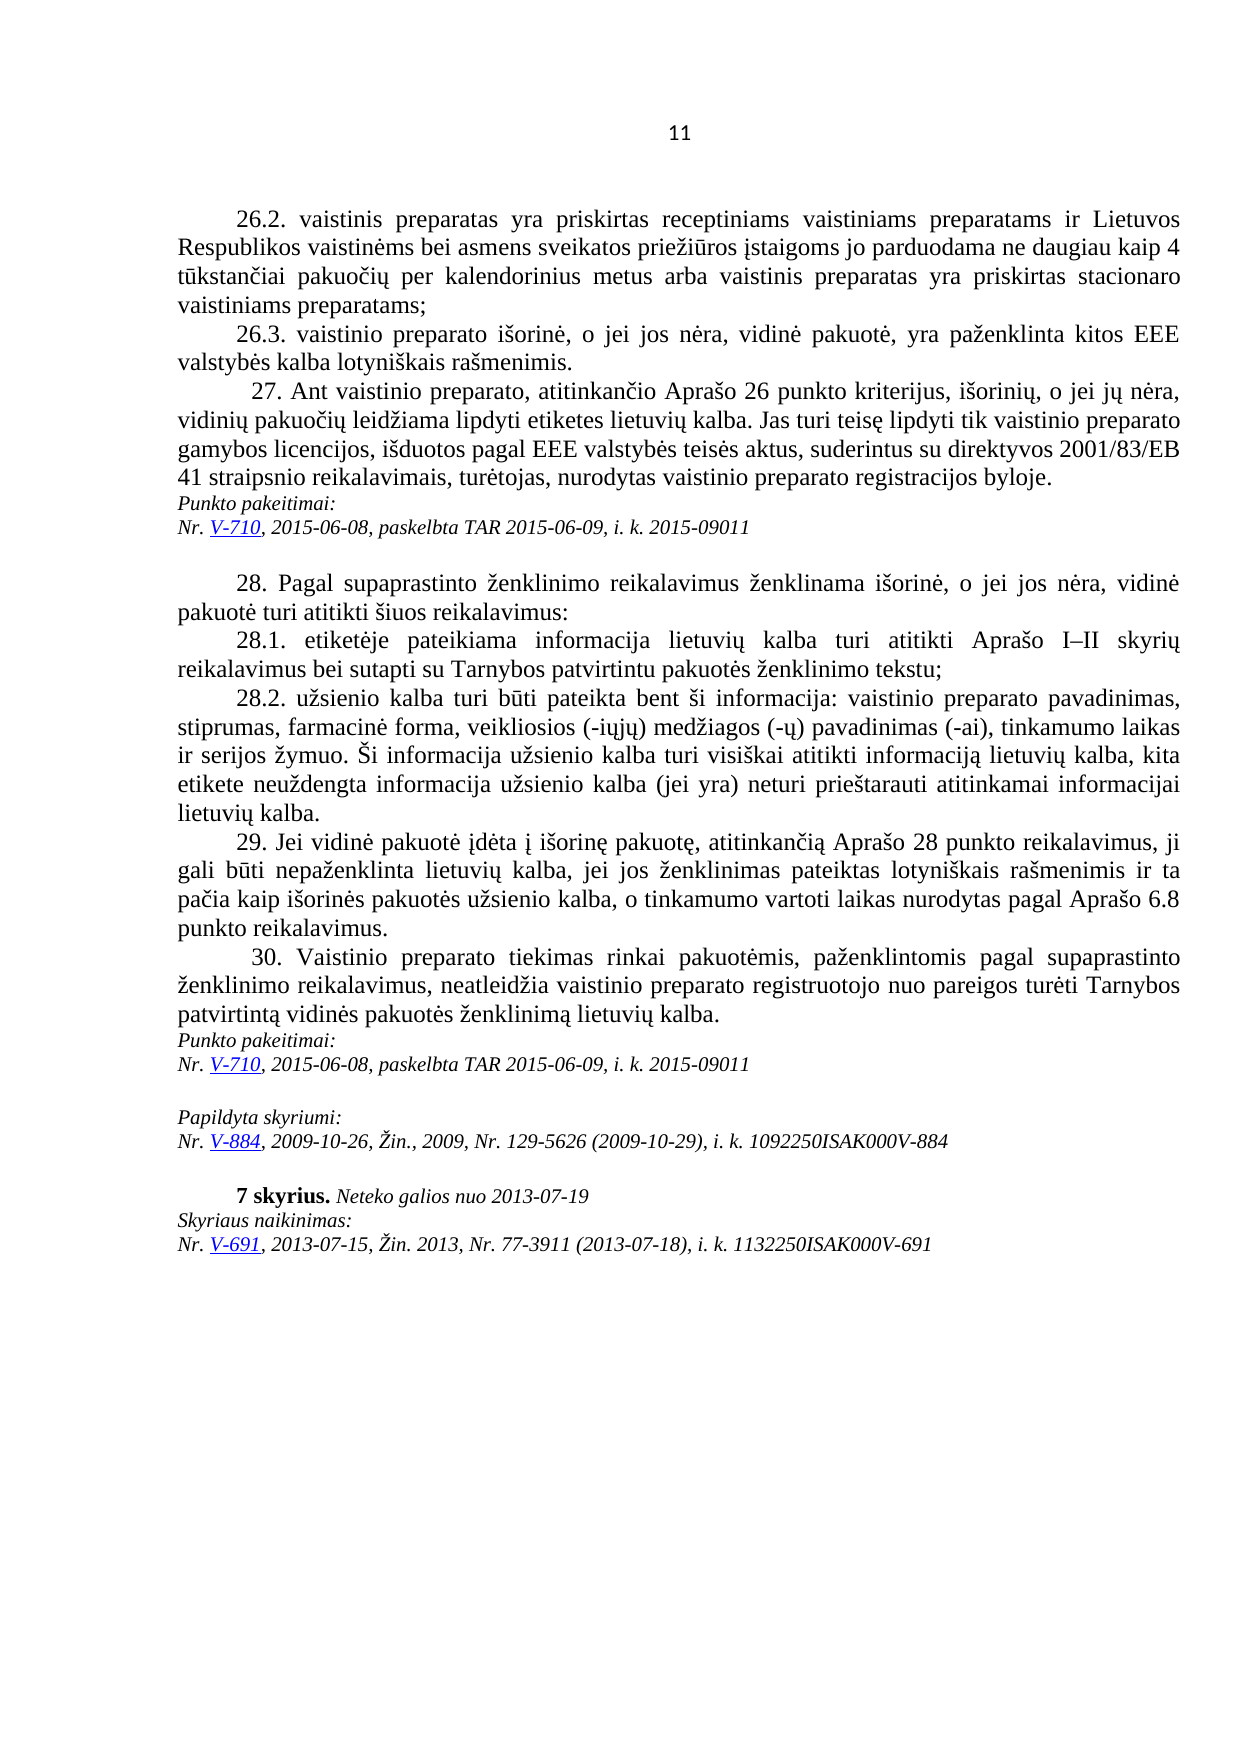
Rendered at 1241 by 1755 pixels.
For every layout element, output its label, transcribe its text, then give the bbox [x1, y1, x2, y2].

text 28. Pagal supaprastinto ženklinimo reikalavimus ženklinama išorinė, o jei jos nėra, vidinė pakuotė turi atitikti šiuos reikalavimus: [177, 568, 1181, 626]
text Punkto pakeitimai: [177, 491, 1181, 515]
text 26.3. vaistinio preparato išorinė, o jei jos nėra, vidinė pakuotė, yra paženklinta kitos EEE valstybės kalba lotyniškais rašmenimis. [177, 319, 1181, 376]
text Nr. V-710, 2015-06-08, paskelbta TAR 2015-06-09, i. k. 2015-09011 [177, 1052, 1181, 1076]
text 26.2. vaistinis preparatas yra priskirtas receptiniams vaistiniams preparatams ir Lietuvos Respublikos vaistinėms bei asmens sveikatos priežiūros įstaigoms jo parduodama ne daugiau kaip 4 tūkstančiai pakuočių per kalendorinius metus arba vaistinis preparatas yra priskirtas stacionaro vaistiniams preparatams; [177, 204, 1181, 319]
text Papildyta skyriumi: [177, 1105, 1181, 1129]
text 28.2. užsienio kalba turi būti pateikta bent ši informacija: vaistinio preparato pavadinimas, stiprumas, farmacinė forma, veikliosios (-iųjų) medžiagos (-ų) pavadinimas (-ai), tinkamumo laikas ir serijos žymuo. Ši informacija užsienio kalba turi visiškai atitikti informaciją lietuvių kalba, kita etikete neuždengta informacija užsienio kalba (jei yra) neturi prieštarauti atitinkamai informacijai lietuvių kalba. [177, 683, 1181, 827]
text 27. Ant vaistinio preparato, atitinkančio Aprašo 26 punkto kriterijus, išorinių, o jei jų nėra, vidinių pakuočių leidžiama lipdyti etiketes lietuvių kalba. Jas turi teisę lipdyti tik vaistinio preparato gamybos licencijos, išduotos pagal EEE valstybės teisės aktus, suderintus su direktyvos 2001/83/EB 41 straipsnio reikalavimais, turėtojas, nurodytas vaistinio preparato registracijos byloje. [177, 376, 1181, 491]
text 29. Jei vidinė pakuotė įdėta į išorinę pakuotę, atitinkančią Aprašo 28 punkto reikalavimus, ji gali būti nepaženklinta lietuvių kalba, jei jos ženklinimas pateiktas lotyniškais rašmenimis ir ta pačia kaip išorinės pakuotės užsienio kalba, o tinkamumo vartoti laikas nurodytas pagal Aprašo 6.8 punkto reikalavimus. [177, 827, 1181, 942]
text Nr. V-691, 2013-07-15, Žin. 2013, Nr. 77-3911 (2013-07-18), i. k. 1132250ISAK000V-691 [177, 1232, 1181, 1256]
text Skyriaus naikinimas: [177, 1208, 1181, 1232]
text Nr. V-884, 2009-10-26, Žin., 2009, Nr. 129-5626 (2009-10-29), i. k. 1092250ISAK000V-884 [177, 1129, 1181, 1153]
text Nr. V-710, 2015-06-08, paskelbta TAR 2015-06-09, i. k. 2015-09011 [177, 515, 1181, 539]
text Punkto pakeitimai: [177, 1028, 1181, 1052]
text 7 skyrius. Neteko galios nuo 2013-07-19 [177, 1182, 1181, 1208]
text 28.1. etiketėje pateikiama informacija lietuvių kalba turi atitikti Aprašo I–II skyrių reikalavimus bei sutapti su Tarnybos patvirtintu pakuotės ženklinimo tekstu; [177, 626, 1181, 683]
text 30. Vaistinio preparato tiekimas rinkai pakuotėmis, paženklintomis pagal supaprastinto ženklinimo reikalavimus, neatleidžia vaistinio preparato registruotojo nuo pareigos turėti Tarnybos patvirtintą vidinės pakuotės ženklinimą lietuvių kalba. [177, 942, 1181, 1028]
